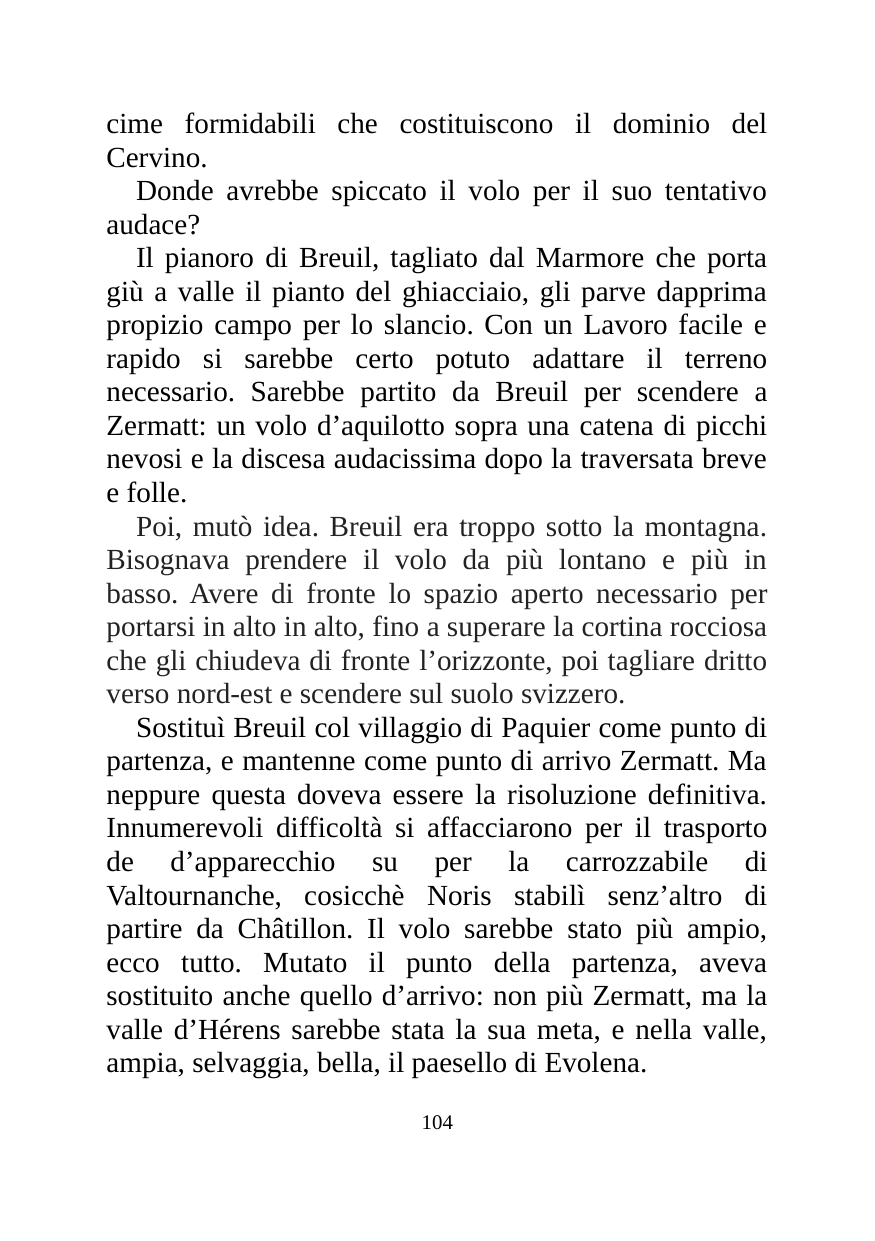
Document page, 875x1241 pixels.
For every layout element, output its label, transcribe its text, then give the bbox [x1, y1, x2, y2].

text cime formidabili che costituiscono il dominio del Cervino. [106, 106, 768, 173]
text Sostituì Breuil col villaggio di Paquier come punto di partenza, e mantenne come punto di arrivo Zermatt. Ma neppure questa doveva essere la risoluzione definitiva. Innumerevoli difficoltà si affacciarono per il trasporto de d’apparecchio su per la carrozzabile di Valtournanche, cosicchè Noris stabilì senz’altro di partire da Châtillon. Il volo sarebbe stato più ampio, ecco tutto. Mutato il punto della partenza, aveva sostituito anche quello d’arrivo: non più Zermatt, ma la valle d’Hérens sarebbe stata la sua meta, e nella valle, ampia, selvaggia, bella, il paesello di Evolena. [106, 710, 768, 1079]
text Poi, mutò idea. Breuil era troppo sotto la montagna. Bisognava prendere il volo da più lontano e più in basso. Avere di fronte lo spazio aperto necessario per portarsi in alto in alto, fino a superare la cortina rocciosa che gli chiudeva di fronte l’orizzonte, poi tagliare dritto verso nord-est e scendere sul suolo svizzero. [106, 509, 768, 710]
text Donde avrebbe spiccato il volo per il suo tentativo audace? [106, 173, 768, 240]
text Il pianoro di Breuil, tagliato dal Marmore che porta giù a valle il pianto del ghiacciaio, gli parve dapprima propizio campo per lo slancio. Con un Lavoro facile e rapido si sarebbe certo potuto adattare il terreno necessario. Sarebbe partito da Breuil per scendere a Zermatt: un volo d’aquilotto sopra una catena di picchi nevosi e la discesa audacissima dopo la traversata breve e folle. [106, 240, 768, 509]
